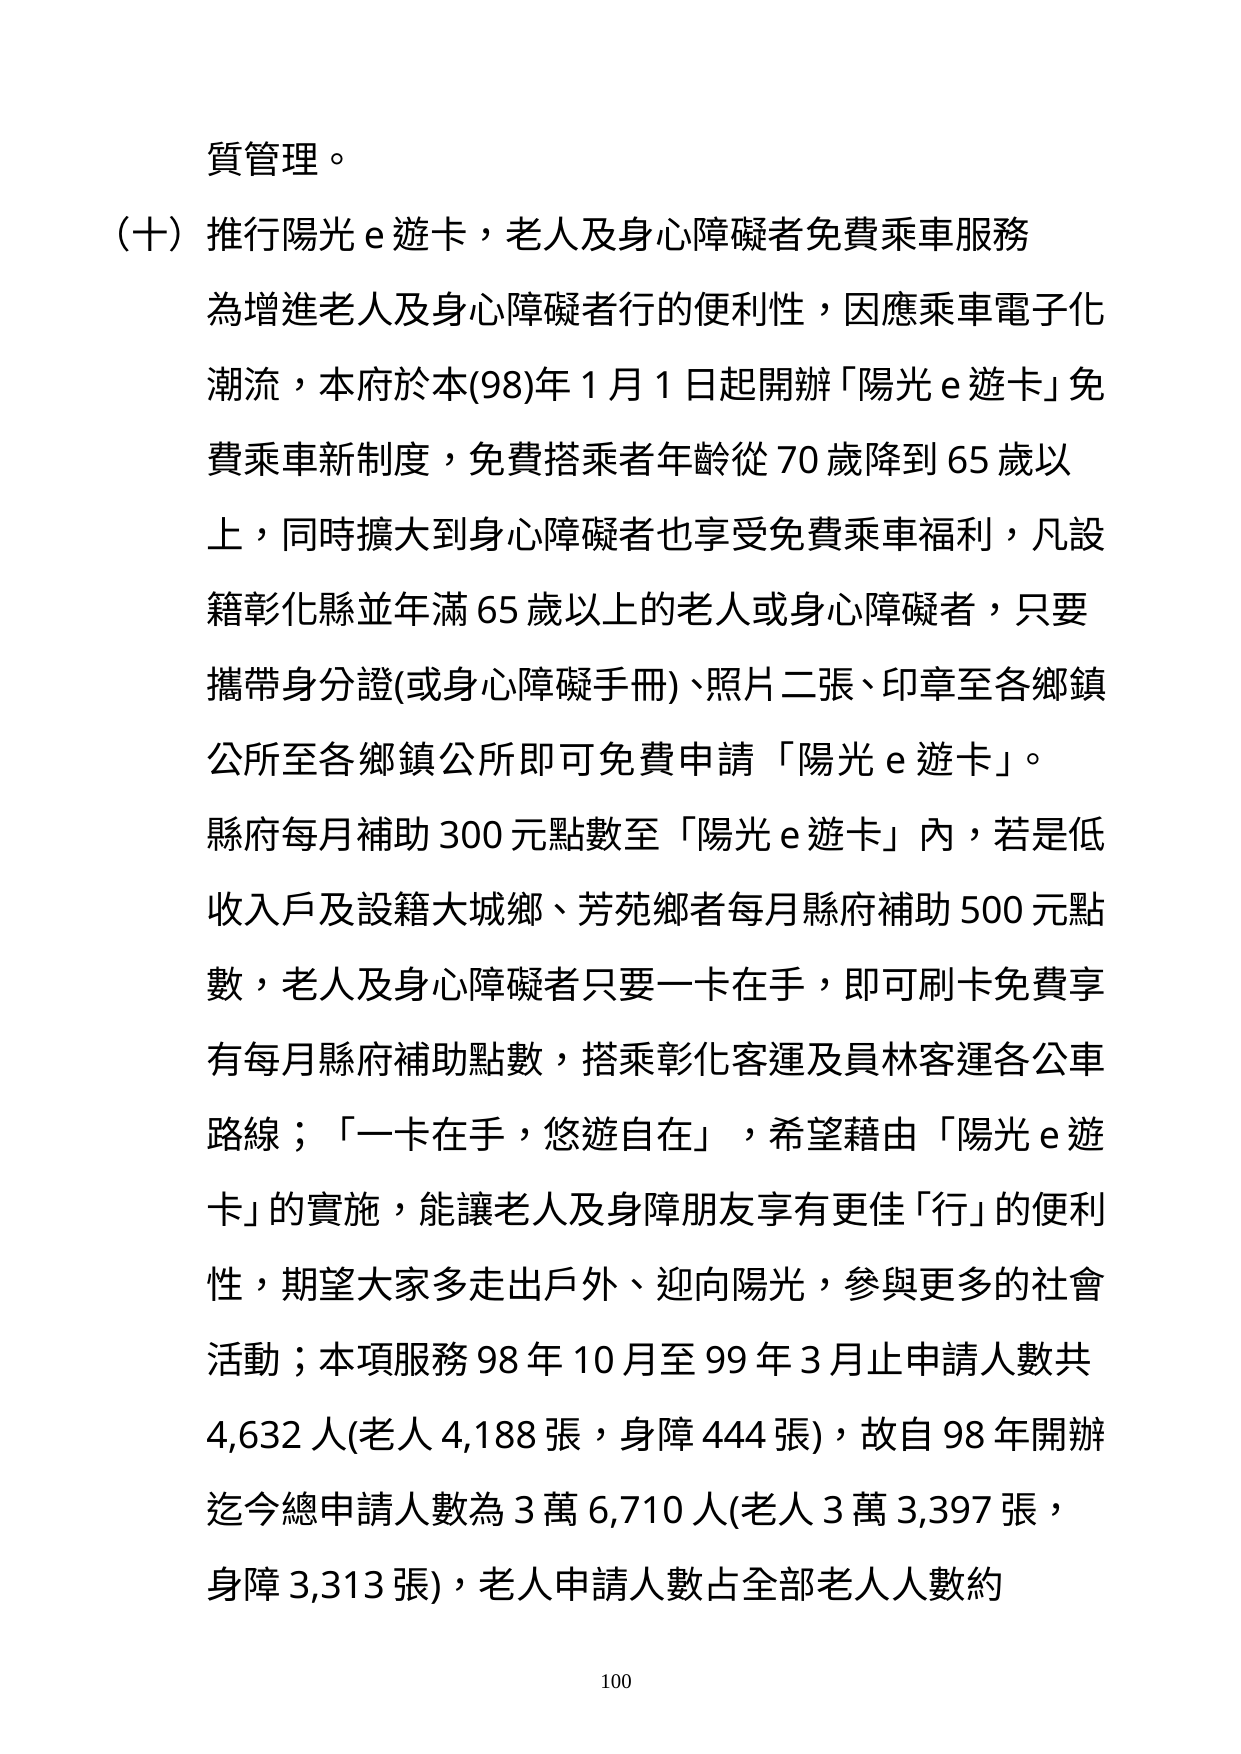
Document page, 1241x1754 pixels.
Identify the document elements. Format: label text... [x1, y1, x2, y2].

text （十）推行陽光e遊卡，老人及身心障礙者免費乘車服務 [94, 195, 1106, 270]
text 為增進老人及身心障礙者行的便利性，因應乘車電子化潮流，本府於本(98)年1月1日起開辦「陽光e遊卡」免費乘車新制度，免費搭乘者年齡從70歲降到65歲以上，同時擴大到身心障礙者也享受免費乘車福利，凡設籍彰化縣並年滿65歲以上的老人或身心障礙者，只要攜帶身分證(或身心障礙手冊)、照片二張、印章至各鄉鎮公所至各鄉鎮公所即可免費申請「陽光e遊卡」。 [206, 270, 1106, 795]
text 質管理。 [206, 120, 1106, 195]
text 縣府每月補助300元點數至「陽光e遊卡」內，若是低收入戶及設籍大城鄉、芳苑鄉者每月縣府補助500元點數，老人及身心障礙者只要一卡在手，即可刷卡免費享有每月縣府補助點數，搭乘彰化客運及員林客運各公車路線；「一卡在手，悠遊自在」，希望藉由「陽光e遊卡」的實施，能讓老人及身障朋友享有更佳「行」的便利性，期望大家多走出戶外、迎向陽光，參與更多的社會活動；本項服務98年10月至99年3月止申請人數共4,632人(老人4,188張，身障444張)，故自98年開辦迄今總申請人數為3萬6,710人(老人3萬3,397張，身障3,313張)，老人申請人數占全部老人人數約 [206, 795, 1106, 1620]
